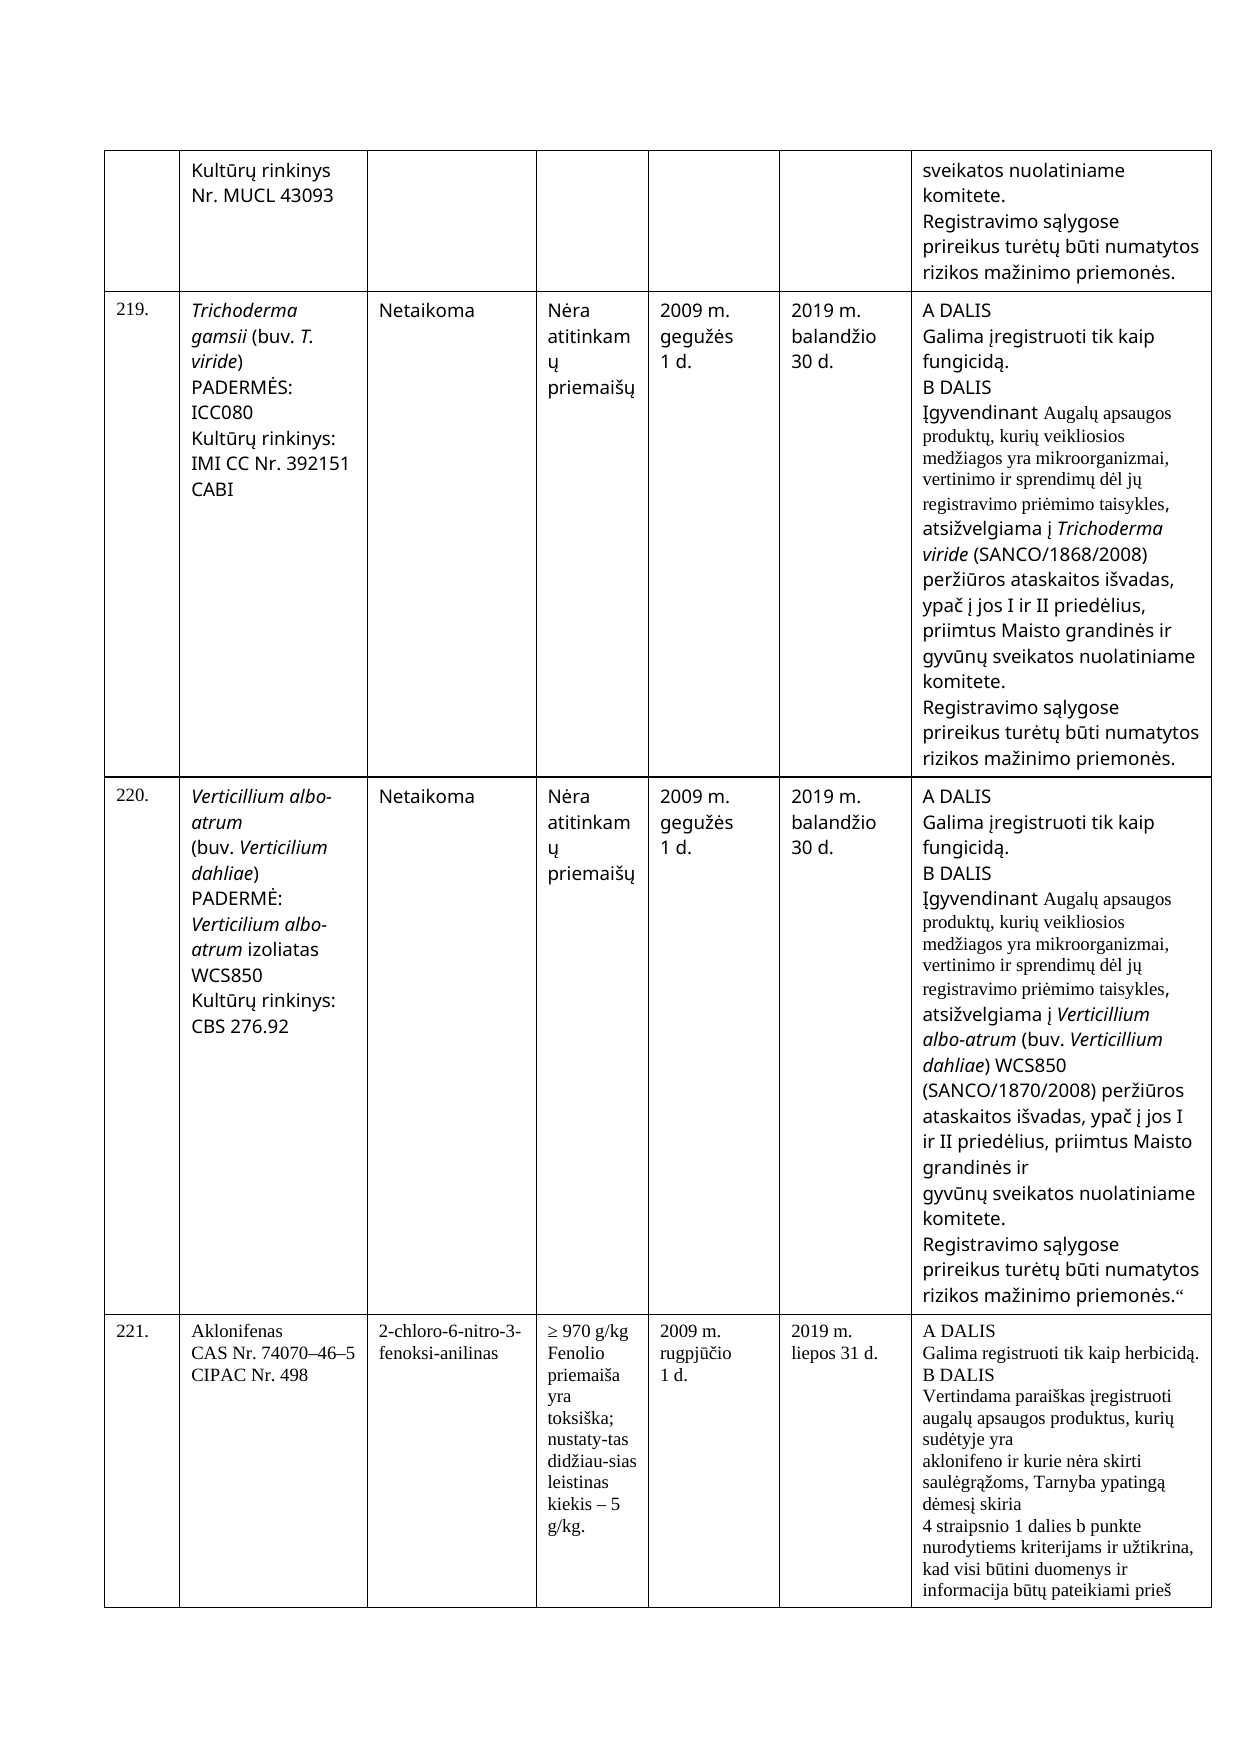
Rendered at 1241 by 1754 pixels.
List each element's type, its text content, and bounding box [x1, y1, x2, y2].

table_cell Nėra atitinkamų priemaišų [537, 778, 648, 1313]
table_cell 221. [105, 1315, 179, 1607]
table_cell 2019 m. liepos 31 d. [780, 1315, 911, 1607]
table_cell Verticillium albo-atrum (buv. Verticilium dahliae) PADERMĖ: Verticilium albo-atrum izoliatas WCS850 Kultūrų rinkinys: CBS 276.92 [180, 778, 367, 1313]
table_cell 2009 m. rugpjūčio 1 d. [649, 1315, 779, 1607]
table_cell [649, 151, 779, 291]
table_cell 219. [105, 292, 179, 776]
table_cell Nėra atitinkamų priemaišų [537, 292, 648, 776]
table_cell [780, 151, 911, 291]
table_cell [537, 151, 648, 291]
table_cell Netaikoma [368, 778, 536, 1313]
table_cell Netaikoma [368, 292, 536, 776]
table_cell ≥ 970 g/kg Fenolio priemaiša yra toksiška; nustaty-tas didžiau-sias leistinas kiekis – 5 g/kg. [537, 1315, 648, 1607]
table_cell A DALIS Galima įregistruoti tik kaip fungicidą. B DALIS Įgyvendinant Augalų apsaugos produktų, kurių veikliosios medžiagos yra mikroorganizmai, vertinimo ir sprendimų dėl jų registravimo priėmimo taisykles, atsižvelgiama į Trichoderma viride (SANCO/1868/2008) peržiūros ataskaitos išvadas, ypač į jos I ir II priedėlius, priimtus Maisto grandinės ir gyvūnų sveikatos nuolatiniame komitete. Registravimo sąlygose prireikus turėtų būti numatytos rizikos mažinimo priemonės. [912, 292, 1211, 776]
table_cell 2-chloro-6-nitro-3-fenoksi-anilinas [368, 1315, 536, 1607]
table_cell 2019 m. balandžio 30 d. [780, 292, 911, 776]
table_cell 2019 m. balandžio 30 d. [780, 778, 911, 1313]
table_cell 2009 m. gegužės 1 d. [649, 778, 779, 1313]
table_cell [105, 151, 179, 291]
table_cell A DALIS Galima registruoti tik kaip herbicidą. B DALIS Vertindama paraiškas įregistruoti augalų apsaugos produktus, kurių sudėtyje yra aklonifeno ir kurie nėra skirti saulėgrąžoms, Tarnyba ypatingą dėmesį skiria 4 straipsnio 1 dalies b punkte nurodytiems kriterijams ir užtikrina, kad visi būtini duomenys ir informacija būtų pateikiami prieš [912, 1315, 1211, 1607]
table_cell [368, 151, 536, 291]
table_cell Kultūrų rinkinys Nr. MUCL 43093 [180, 151, 367, 291]
table_cell A DALIS Galima įregistruoti tik kaip fungicidą. B DALIS Įgyvendinant Augalų apsaugos produktų, kurių veikliosios medžiagos yra mikroorganizmai, vertinimo ir sprendimų dėl jų registravimo priėmimo taisykles, atsižvelgiama į Verticillium albo-atrum (buv. Verticillium dahliae) WCS850 (SANCO/1870/2008) peržiūros ataskaitos išvadas, ypač į jos I ir II priedėlius, priimtus Maisto grandinės ir gyvūnų sveikatos nuolatiniame komitete. Registravimo sąlygose prireikus turėtų būti numatytos rizikos mažinimo priemonės.“ [912, 778, 1211, 1313]
table_cell sveikatos nuolatiniame komitete. Registravimo sąlygose prireikus turėtų būti numatytos rizikos mažinimo priemonės. [912, 151, 1211, 291]
table_cell 220. [105, 778, 179, 1313]
table_cell 2009 m. gegužės 1 d. [649, 292, 779, 776]
table_cell Aklonifenas CAS Nr. 74070–46–5 CIPAC Nr. 498 [180, 1315, 367, 1607]
table_cell Trichoderma gamsii (buv. T. viride) PADERMĖS: ICC080 Kultūrų rinkinys: IMI CC Nr. 392151 CABI [180, 292, 367, 776]
